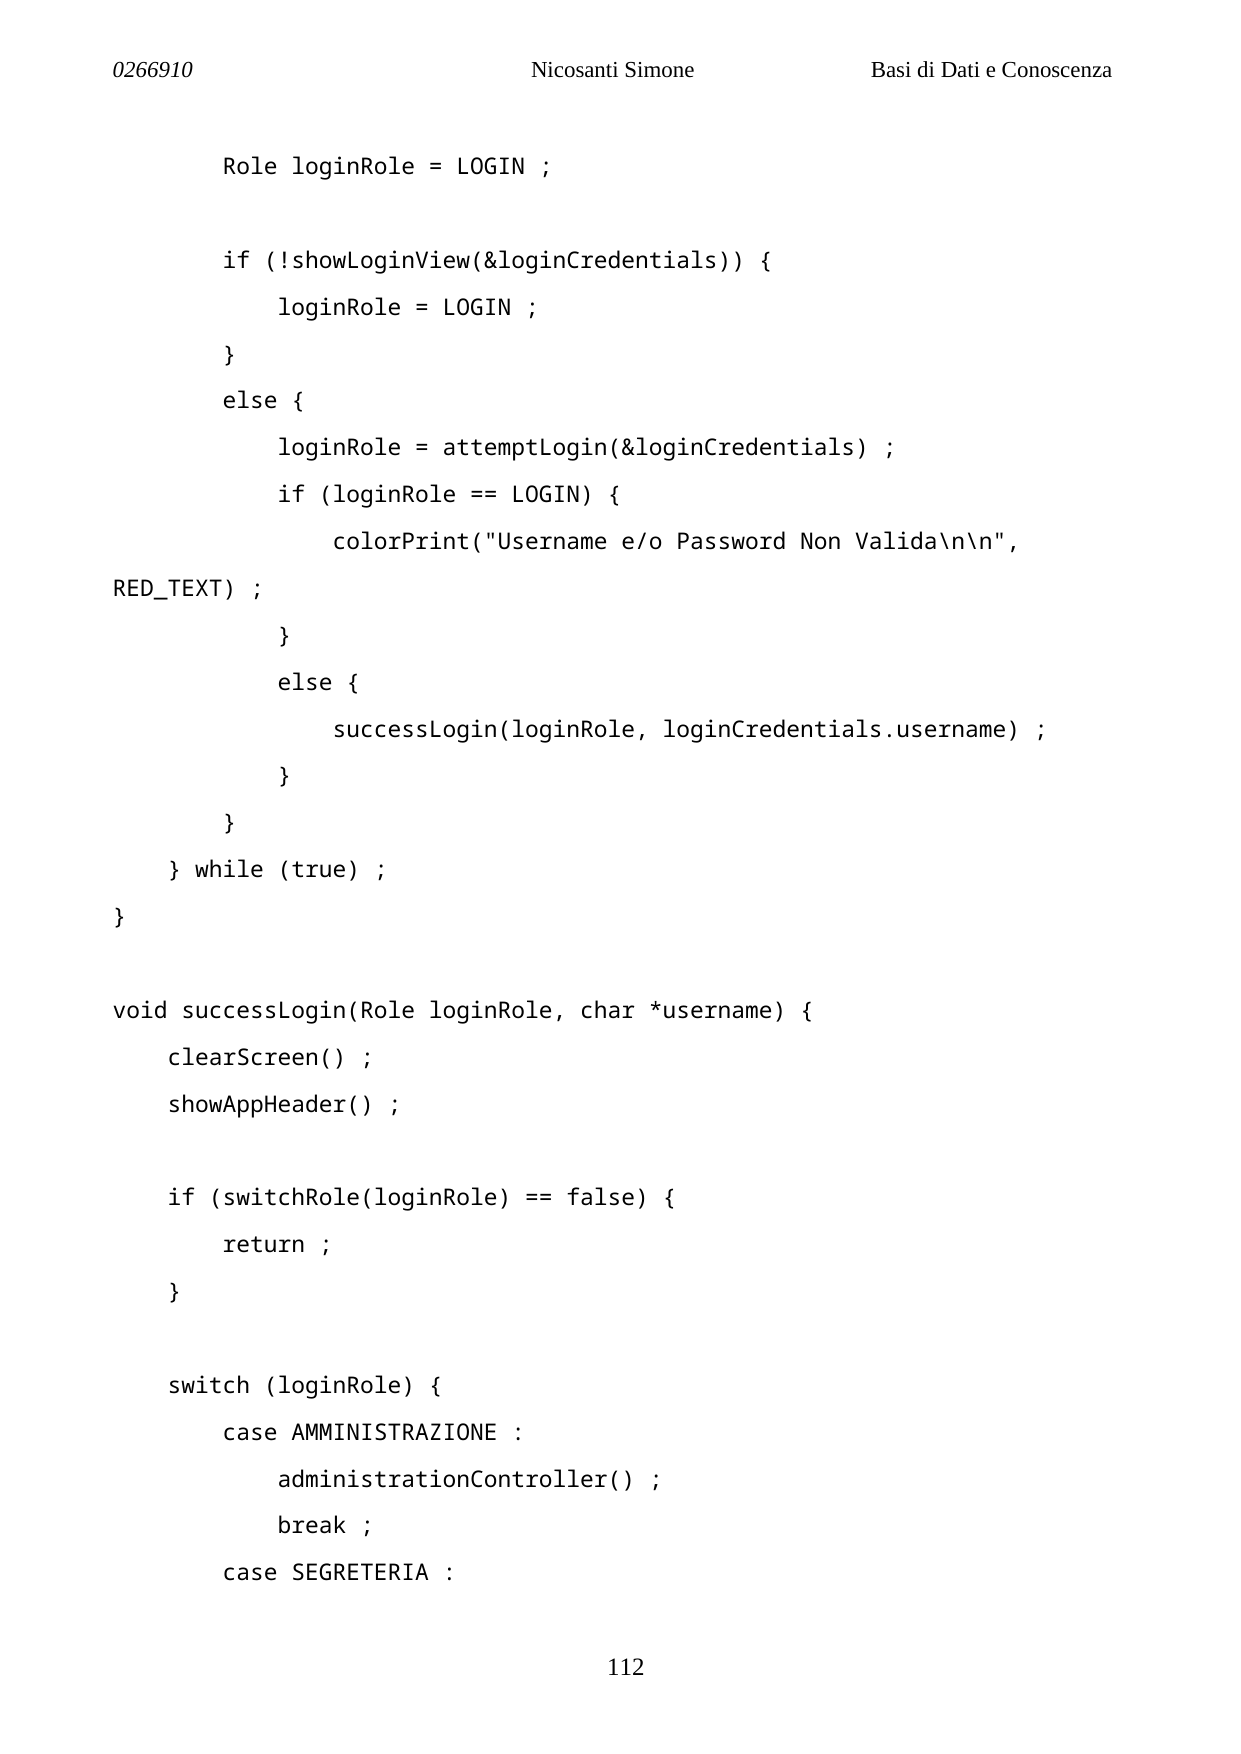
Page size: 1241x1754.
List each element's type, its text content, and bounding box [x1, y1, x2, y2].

text if (!showLoginView(&loginCredentials)) { [112, 244, 1128, 275]
text administrationController() ; [112, 1462, 1128, 1494]
text colorPrint("Username e/o Password Non Valida\n\n", RED_TEXT) ; [112, 525, 1128, 603]
text } [112, 337, 1128, 369]
text } while (true) ; [112, 853, 1128, 884]
text switch (loginRole) { [112, 1369, 1128, 1400]
text break ; [112, 1509, 1128, 1541]
text } [112, 900, 1128, 931]
text case AMMINISTRAZIONE : [112, 1416, 1128, 1447]
text void successLogin(Role loginRole, char *username) { [112, 994, 1128, 1025]
text } [112, 619, 1128, 650]
text else { [112, 666, 1128, 697]
text successLogin(loginRole, loginCredentials.username) ; [112, 712, 1128, 744]
text case SEGRETERIA : [112, 1556, 1128, 1587]
text loginRole = attemptLogin(&loginCredentials) ; [112, 431, 1128, 462]
text return ; [112, 1228, 1128, 1259]
text else { [112, 384, 1128, 416]
text showAppHeader() ; [112, 1087, 1128, 1119]
text loginRole = LOGIN ; [112, 291, 1128, 322]
text clearScreen() ; [112, 1041, 1128, 1072]
text } [112, 759, 1128, 791]
text } [112, 806, 1128, 837]
text Role loginRole = LOGIN ; [112, 150, 1128, 181]
text if (loginRole == LOGIN) { [112, 478, 1128, 509]
text } [112, 1275, 1128, 1306]
text if (switchRole(loginRole) == false) { [112, 1181, 1128, 1212]
